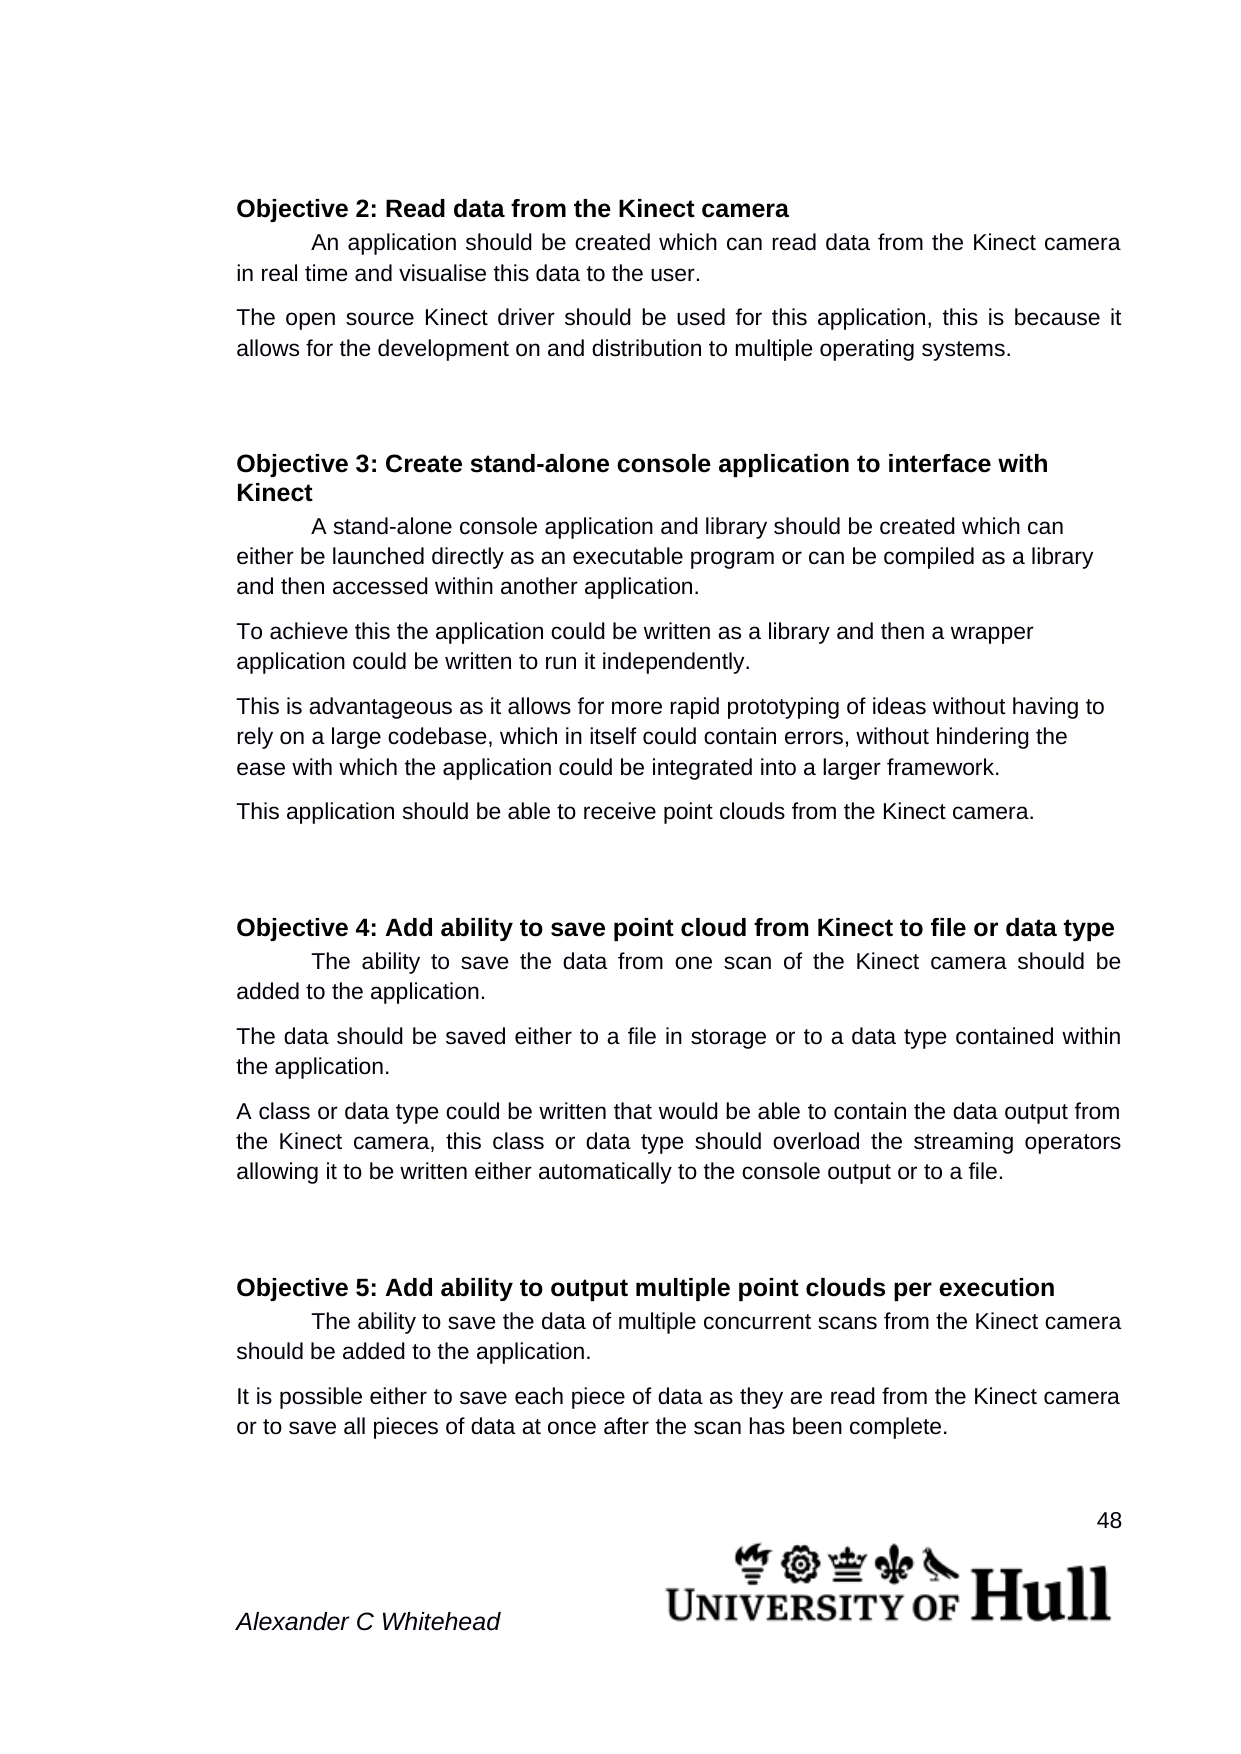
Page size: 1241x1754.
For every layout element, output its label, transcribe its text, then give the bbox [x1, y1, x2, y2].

subtitle Objective 3: Create stand-alone console application to interface with Kinect [236, 449, 1122, 507]
text It is possible either to save each piece of data as they are read from the Kinect camera or to save all pieces of data at once after the scan has been complete. [236, 1383, 1122, 1439]
text A stand-alone console application and library should be created which can either be launched directly as an executable program or can be compiled as a library and then accessed within another application. [236, 513, 1122, 600]
picture [659, 1533, 1119, 1631]
text This is advantageous as it allows for more rapid prototyping of ideas without having to rely on a large codebase, which in itself could contain errors, without hindering the ease with which the application could be integrated into a larger framework. [236, 693, 1122, 780]
text The ability to save the data of multiple concurrent scans from the Kinect camera should be added to the application. [236, 1308, 1122, 1364]
subtitle Objective 2: Read data from the Kinect camera [236, 194, 1122, 223]
text The open source Kinect driver should be used for this application, this is because it allows for the development on and distribution to multiple operating systems. [236, 304, 1122, 361]
text This application should be able to receive point clouds from the Kinect camera. [236, 798, 1122, 825]
subtitle Objective 5: Add ability to output multiple point clouds per execution [236, 1273, 1122, 1302]
text The ability to save the data from one scan of the Kinect camera should be added to the application. [236, 948, 1122, 1004]
text An application should be created which can read data from the Kinect camera in real time and visualise this data to the user. [236, 229, 1122, 286]
text To achieve this the application could be written as a library and then a wrapper application could be written to run it independently. [236, 618, 1122, 675]
text The data should be saved either to a file in storage or to a data type contained within the application. [236, 1023, 1122, 1079]
text A class or data type could be written that would be able to contain the data output from the Kinect camera, this class or data type should overload the streaming operators allowing it to be written either automatically to the console output or to a file. [236, 1098, 1122, 1185]
subtitle Objective 4: Add ability to save point cloud from Kinect to file or data type [236, 913, 1122, 942]
